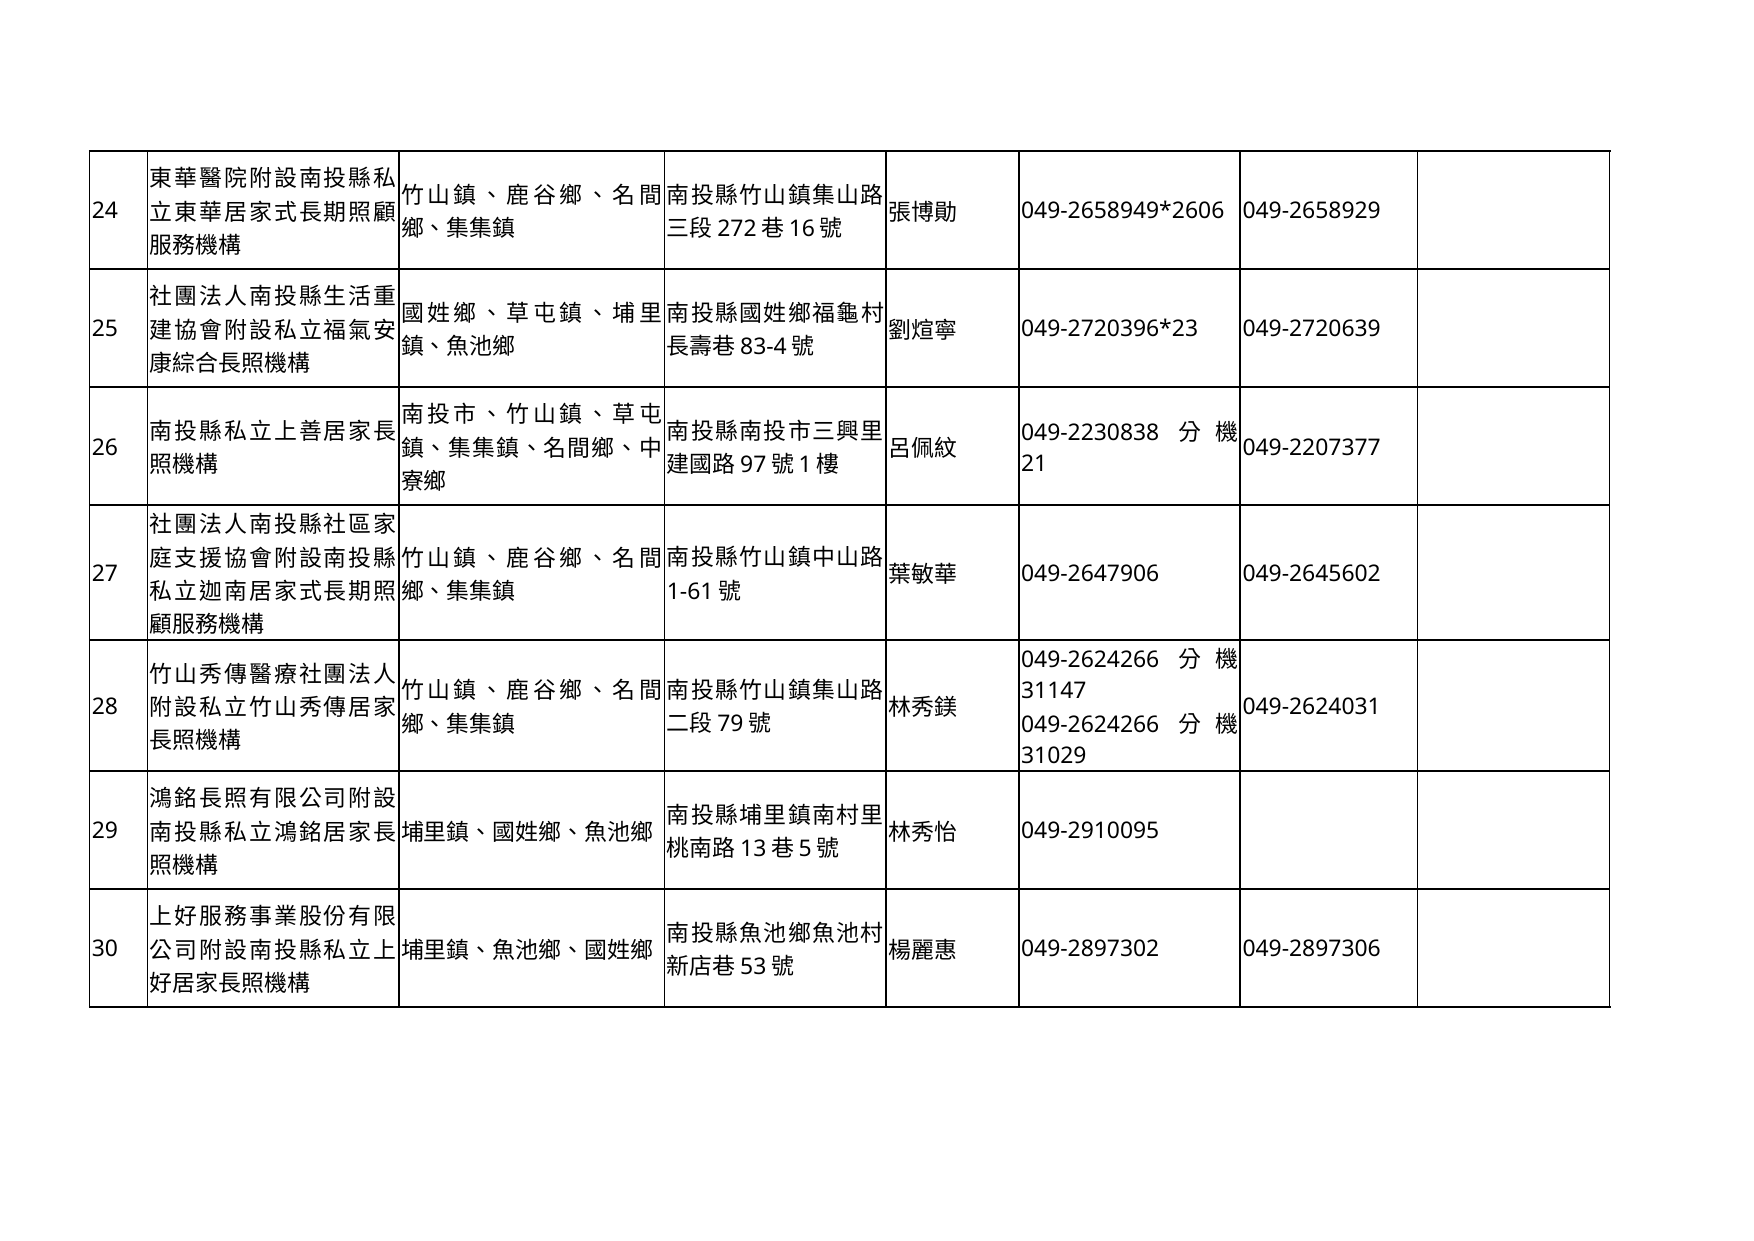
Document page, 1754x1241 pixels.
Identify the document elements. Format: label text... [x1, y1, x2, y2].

table_cell 29 [90, 772, 147, 888]
table_cell 049-2910095 [1020, 772, 1239, 888]
table_cell 049-2624031 [1241, 641, 1417, 770]
table_cell [1241, 772, 1417, 888]
table_cell [1418, 506, 1609, 639]
table_cell [1418, 641, 1609, 770]
table_cell 葉敏華 [887, 506, 1018, 639]
table_cell 社團法人南投縣生活重建協會附設私立福氣安康綜合長照機構 [148, 270, 398, 386]
table_cell 049-2230838分機21 [1020, 388, 1239, 504]
table_cell 林秀怡 [887, 772, 1018, 888]
table_cell 張博勛 [887, 152, 1018, 268]
table_cell 049-2720396*23 [1020, 270, 1239, 386]
table_cell 鴻銘長照有限公司附設南投縣私立鴻銘居家長照機構 [148, 772, 398, 888]
table_cell 049-2624266分機31147 049-2624266分機31029 [1020, 641, 1239, 770]
table_cell 竹山秀傳醫療社團法人附設私立竹山秀傳居家長照機構 [148, 641, 398, 770]
table_cell 東華醫院附設南投縣私立東華居家式長期照顧服務機構 [148, 152, 398, 268]
table_cell 南投縣竹山鎮集山路二段79號 [665, 641, 885, 770]
table_cell 埔里鎮、魚池鄉、國姓鄉 [400, 890, 664, 1006]
table_cell 埔里鎮、國姓鄉、魚池鄉 [400, 772, 664, 888]
table_cell 上好服務事業股份有限公司附設南投縣私立上好居家長照機構 [148, 890, 398, 1006]
table_cell 社團法人南投縣社區家庭支援協會附設南投縣私立迦南居家式長期照顧服務機構 [148, 506, 398, 639]
table_cell 049-2720639 [1241, 270, 1417, 386]
table_cell 049-2897306 [1241, 890, 1417, 1006]
table_cell 呂佩紋 [887, 388, 1018, 504]
table_cell 049-2897302 [1020, 890, 1239, 1006]
table_cell 南投縣魚池鄉魚池村新店巷53號 [665, 890, 885, 1006]
table_cell 南投縣埔里鎮南村里桃南路13巷5號 [665, 772, 885, 888]
table_cell 28 [90, 641, 147, 770]
table_cell 24 [90, 152, 147, 268]
table_cell [1418, 270, 1609, 386]
table_cell 林秀鎂 [887, 641, 1018, 770]
table_cell 南投縣竹山鎮集山路三段272巷16號 [665, 152, 885, 268]
table_cell 049-2658949*2606 [1020, 152, 1239, 268]
table_cell [1418, 890, 1609, 1006]
table_cell [1418, 772, 1609, 888]
table_cell 27 [90, 506, 147, 639]
table_cell 049-2658929 [1241, 152, 1417, 268]
table_cell 南投縣南投市三興里建國路97號1樓 [665, 388, 885, 504]
table_cell 國姓鄉、草屯鎮、埔里鎮、魚池鄉 [400, 270, 664, 386]
table_cell 25 [90, 270, 147, 386]
table_cell 南投縣私立上善居家長照機構 [148, 388, 398, 504]
table_cell 049-2645602 [1241, 506, 1417, 639]
table_cell 26 [90, 388, 147, 504]
table_cell 劉煊寧 [887, 270, 1018, 386]
table_cell 049-2207377 [1241, 388, 1417, 504]
table_cell 南投縣國姓鄉福龜村長壽巷83-4號 [665, 270, 885, 386]
table_cell 049-2647906 [1020, 506, 1239, 639]
table_cell 竹山鎮、鹿谷鄉、名間鄉、集集鎮 [400, 641, 664, 770]
table_cell 南投縣竹山鎮中山路1-61號 [665, 506, 885, 639]
table_cell 30 [90, 890, 147, 1006]
table_cell [1418, 388, 1609, 504]
table_cell [1418, 152, 1609, 268]
table_cell 南投市、竹山鎮、草屯鎮、集集鎮、名間鄉、中寮鄉 [400, 388, 664, 504]
table_cell 楊麗惠 [887, 890, 1018, 1006]
table_cell 竹山鎮、鹿谷鄉、名間鄉、集集鎮 [400, 152, 664, 268]
table_cell 竹山鎮、鹿谷鄉、名間鄉、集集鎮 [400, 506, 664, 639]
